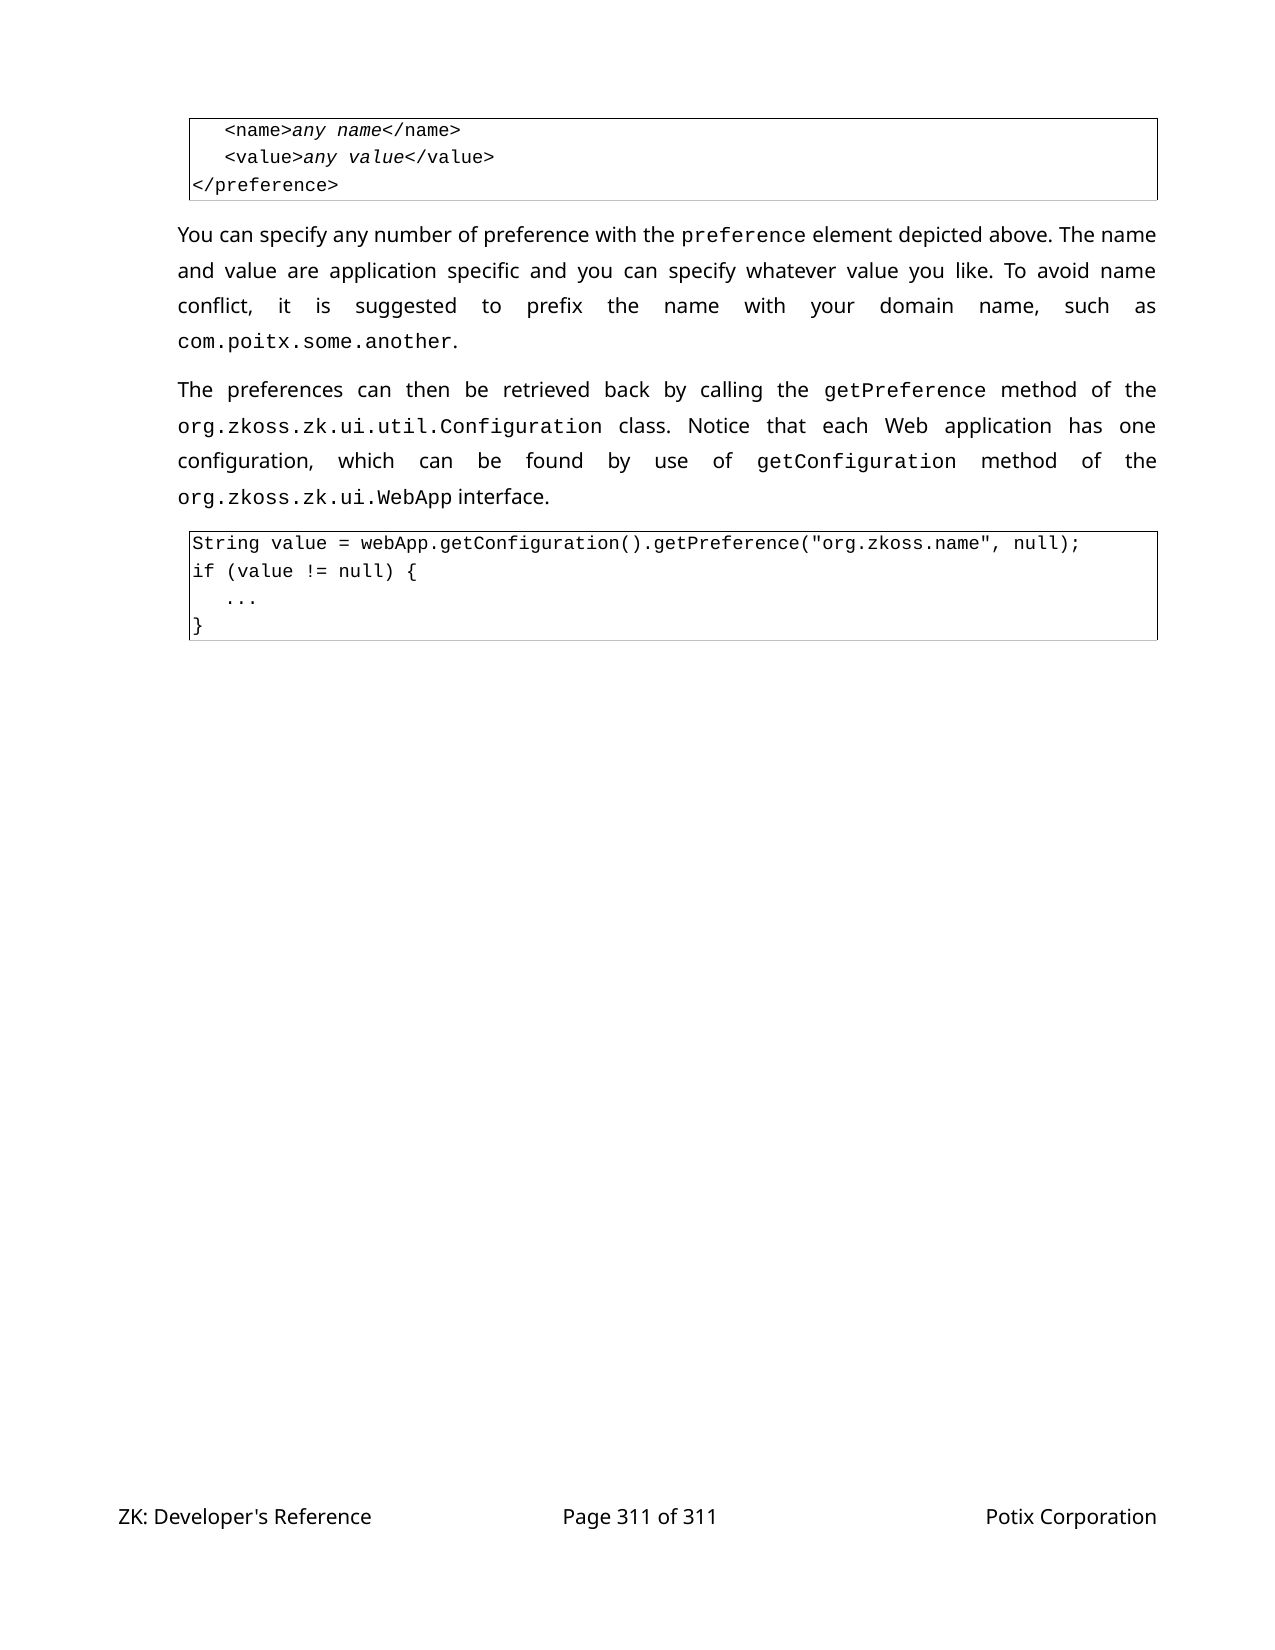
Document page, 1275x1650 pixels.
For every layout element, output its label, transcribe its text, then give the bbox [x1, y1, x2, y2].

text <value>any value</value> [190, 145, 1157, 169]
text } [190, 613, 1157, 640]
text <name>any name</name> [190, 119, 1157, 142]
text ... [190, 586, 1157, 610]
text You can specify any number of preference with the preference element depicted above. The name and value are application specific and you can specify whatever value you like. To avoid name conflict, it is suggested to prefix the name with your domain name, such as com.poitx.some.another. [177, 220, 1157, 355]
text </preference> [190, 172, 1157, 200]
text if (value != null) { [190, 558, 1157, 583]
text The preferences can then be retrieved back by calling the getPreference method of the org.zkoss.zk.ui.util.Configuration class. Notice that each Web application has one configuration, which can be found by use of getConfiguration method of the org.zkoss.zk.ui.WebApp interface. [177, 376, 1157, 511]
text String value = webApp.getConfiguration().getPreference("org.zkoss.name", null); [190, 532, 1157, 556]
